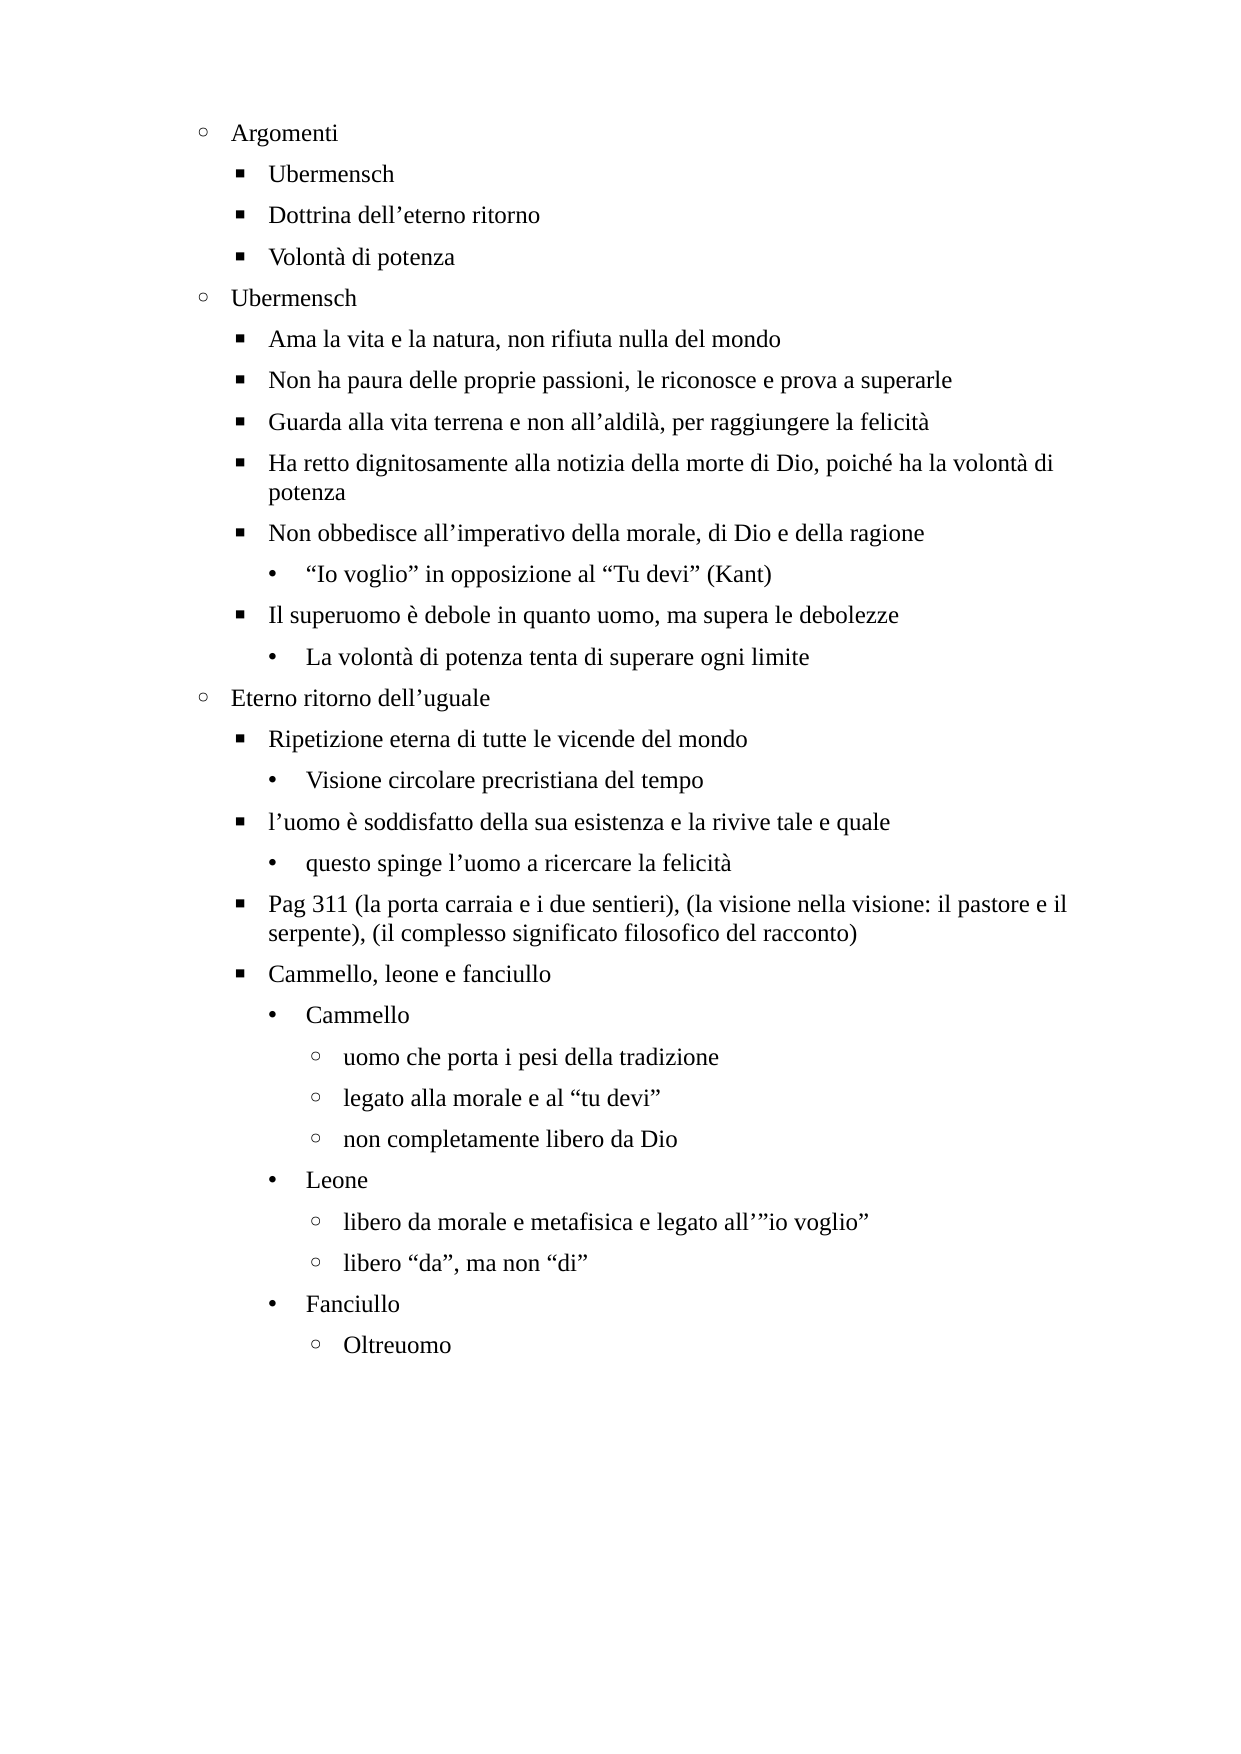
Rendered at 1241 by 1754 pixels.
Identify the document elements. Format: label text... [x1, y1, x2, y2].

list non completamente libero da Dio [306, 1124, 1122, 1153]
list Cammello [268, 1001, 1122, 1029]
list Il superuomo è debole in quanto uomo, ma supera le debolezze [231, 601, 1122, 629]
list Fanciullo [268, 1289, 1122, 1318]
list Dottrina dell’eterno ritorno [231, 201, 1122, 229]
list “Io voglio” in opposizione al “Tu devi” (Kant) [268, 559, 1122, 588]
list Non ha paura delle proprie passioni, le riconosce e prova a superarle [231, 366, 1122, 394]
list Ubermensch [193, 283, 1122, 312]
list La volontà di potenza tenta di superare ogni limite [268, 642, 1122, 671]
list l’uomo è soddisfatto della sua esistenza e la rivive tale e quale [231, 807, 1122, 836]
list Cammello, leone e fanciullo [231, 959, 1122, 988]
list libero “da”, ma non “di” [306, 1248, 1122, 1277]
list Argomenti [193, 118, 1122, 147]
list legato alla morale e al “tu devi” [306, 1083, 1122, 1112]
list Ripetizione eterna di tutte le vicende del mondo [231, 724, 1122, 753]
list Ama la vita e la natura, non rifiuta nulla del mondo [231, 324, 1122, 353]
list Ha retto dignitosamente alla notizia della morte di Dio, poiché ha la volontà di potenza [231, 448, 1122, 506]
list libero da morale e metafisica e legato all’”io voglio” [306, 1207, 1122, 1236]
list questo spinge l’uomo a ricercare la felicità [268, 848, 1122, 877]
list Non obbedisce all’imperativo della morale, di Dio e della ragione [231, 518, 1122, 547]
list Visione circolare precristiana del tempo [268, 766, 1122, 794]
list Oltreuomo [306, 1331, 1122, 1359]
list Guarda alla vita terrena e non all’aldilà, per raggiungere la felicità [231, 407, 1122, 436]
list Volontà di potenza [231, 242, 1122, 271]
list Pag 311 (la porta carraia e i due sentieri), (la visione nella visione: il pastore e il serpente), (il complesso significato filosofico del racconto) [231, 889, 1122, 947]
list Eterno ritorno dell’uguale [193, 683, 1122, 712]
list uomo che porta i pesi della tradizione [306, 1042, 1122, 1071]
list Leone [268, 1166, 1122, 1194]
list Ubermensch [231, 159, 1122, 188]
